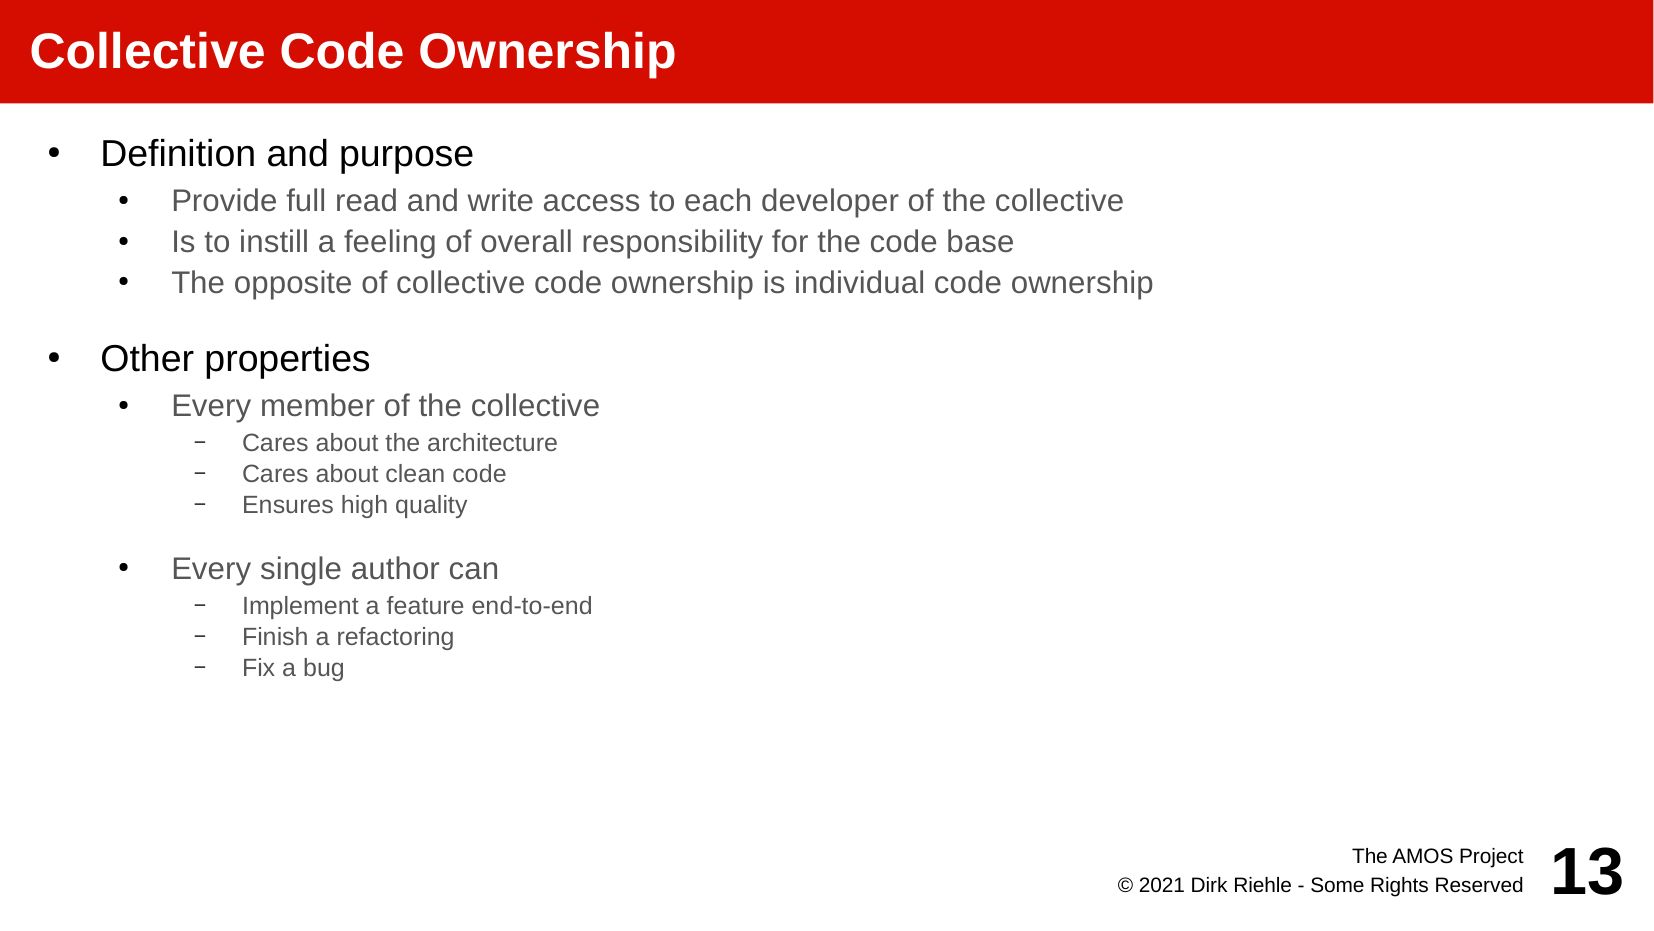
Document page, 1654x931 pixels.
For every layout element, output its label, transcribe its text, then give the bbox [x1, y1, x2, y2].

list Definition and purpose Provide full read and write access to each developer of the collective Is to instill a feeling of overall responsibility for the code base The opposite of collective code ownership is individual code ownership Other properties Every member of the collective Cares about the architecture Cares about clean code Ensures high quality Every single author can Implement a feature end-to-end Finish a refactoring Fix a bug [29, 132, 1625, 813]
title Collective Code Ownership [0, 0, 1654, 104]
